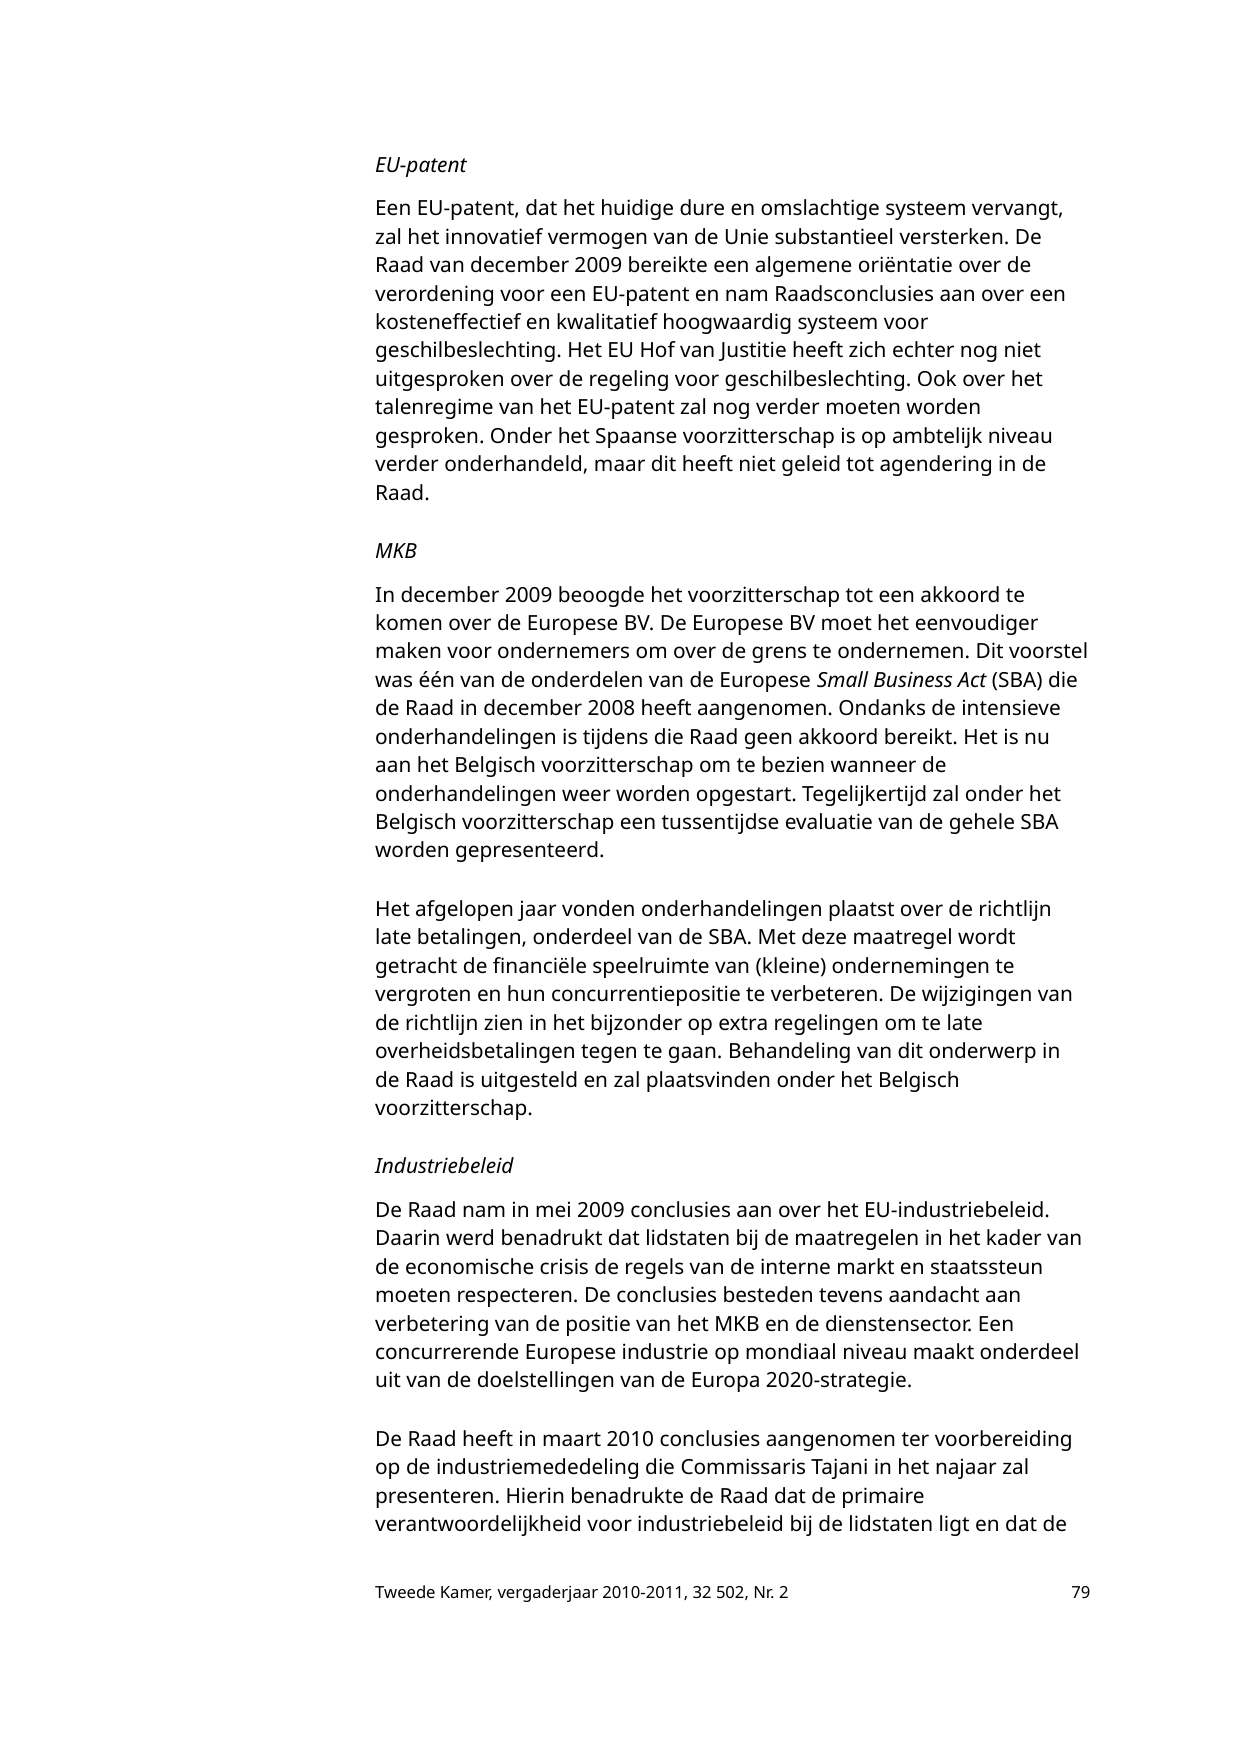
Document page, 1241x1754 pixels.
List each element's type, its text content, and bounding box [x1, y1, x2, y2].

text Industriebeleid [375, 1152, 1090, 1180]
text De Raad nam in mei 2009 conclusies aan over het EU-industriebeleid. Daarin werd benadrukt dat lidstaten bij de maatregelen in het kader van de economische crisis de regels van de interne markt en staatssteun moeten respecteren. De conclusies besteden tevens aandacht aan verbetering van de positie van het MKB en de dienstensector. Een concurrerende Europese industrie op mondiaal niveau maakt onderdeel uit van de doelstellingen van de Europa 2020-strategie. [375, 1195, 1090, 1394]
text Het afgelopen jaar vonden onderhandelingen plaatst over de richtlijn late betalingen, onderdeel van de SBA. Met deze maatregel wordt getracht de financiële speelruimte van (kleine) ondernemingen te vergroten en hun concurrentiepositie te verbeteren. De wijzigingen van de richtlijn zien in het bijzonder op extra regelingen om te late overheidsbetalingen tegen te gaan. Behandeling van dit onderwerp in de Raad is uitgesteld en zal plaatsvinden onder het Belgisch voorzitterschap. [375, 894, 1090, 1122]
text EU-patent [375, 150, 1090, 178]
text MKB [375, 536, 1090, 565]
text In december 2009 beoogde het voorzitterschap tot een akkoord te komen over de Europese BV. De Europese BV moet het eenvoudiger maken voor ondernemers om over de grens te ondernemen. Dit voorstel was één van de onderdelen van de Europese Small Business Act (SBA) die de Raad in december 2008 heeft aangenomen. Ondanks de intensieve onderhandelingen is tijdens die Raad geen akkoord bereikt. Het is nu aan het Belgisch voorzitterschap om te bezien wanneer de onderhandelingen weer worden opgestart. Tegelijkertijd zal onder het Belgisch voorzitterschap een tussentijdse evaluatie van de gehele SBA worden gepresenteerd. [375, 580, 1090, 864]
text De Raad heeft in maart 2010 conclusies aangenomen ter voorbereiding op de industriemededeling die Commissaris Tajani in het najaar zal presenteren. Hierin benadrukte de Raad dat de primaire verantwoordelijkheid voor industriebeleid bij de lidstaten ligt en dat de [375, 1424, 1090, 1538]
text Een EU-patent, dat het huidige dure en omslachtige systeem vervangt, zal het innovatief vermogen van de Unie substantieel versterken. De Raad van december 2009 bereikte een algemene oriëntatie over de verordening voor een EU-patent en nam Raadsconclusies aan over een kosteneffectief en kwalitatief hoogwaardig systeem voor geschilbeslechting. Het EU Hof van Justitie heeft zich echter nog niet uitgesproken over de regeling voor geschilbeslechting. Ook over het talenregime van het EU-patent zal nog verder moeten worden gesproken. Onder het Spaanse voorzitterschap is op ambtelijk niveau verder onderhandeld, maar dit heeft niet geleid tot agendering in de Raad. [375, 193, 1090, 506]
